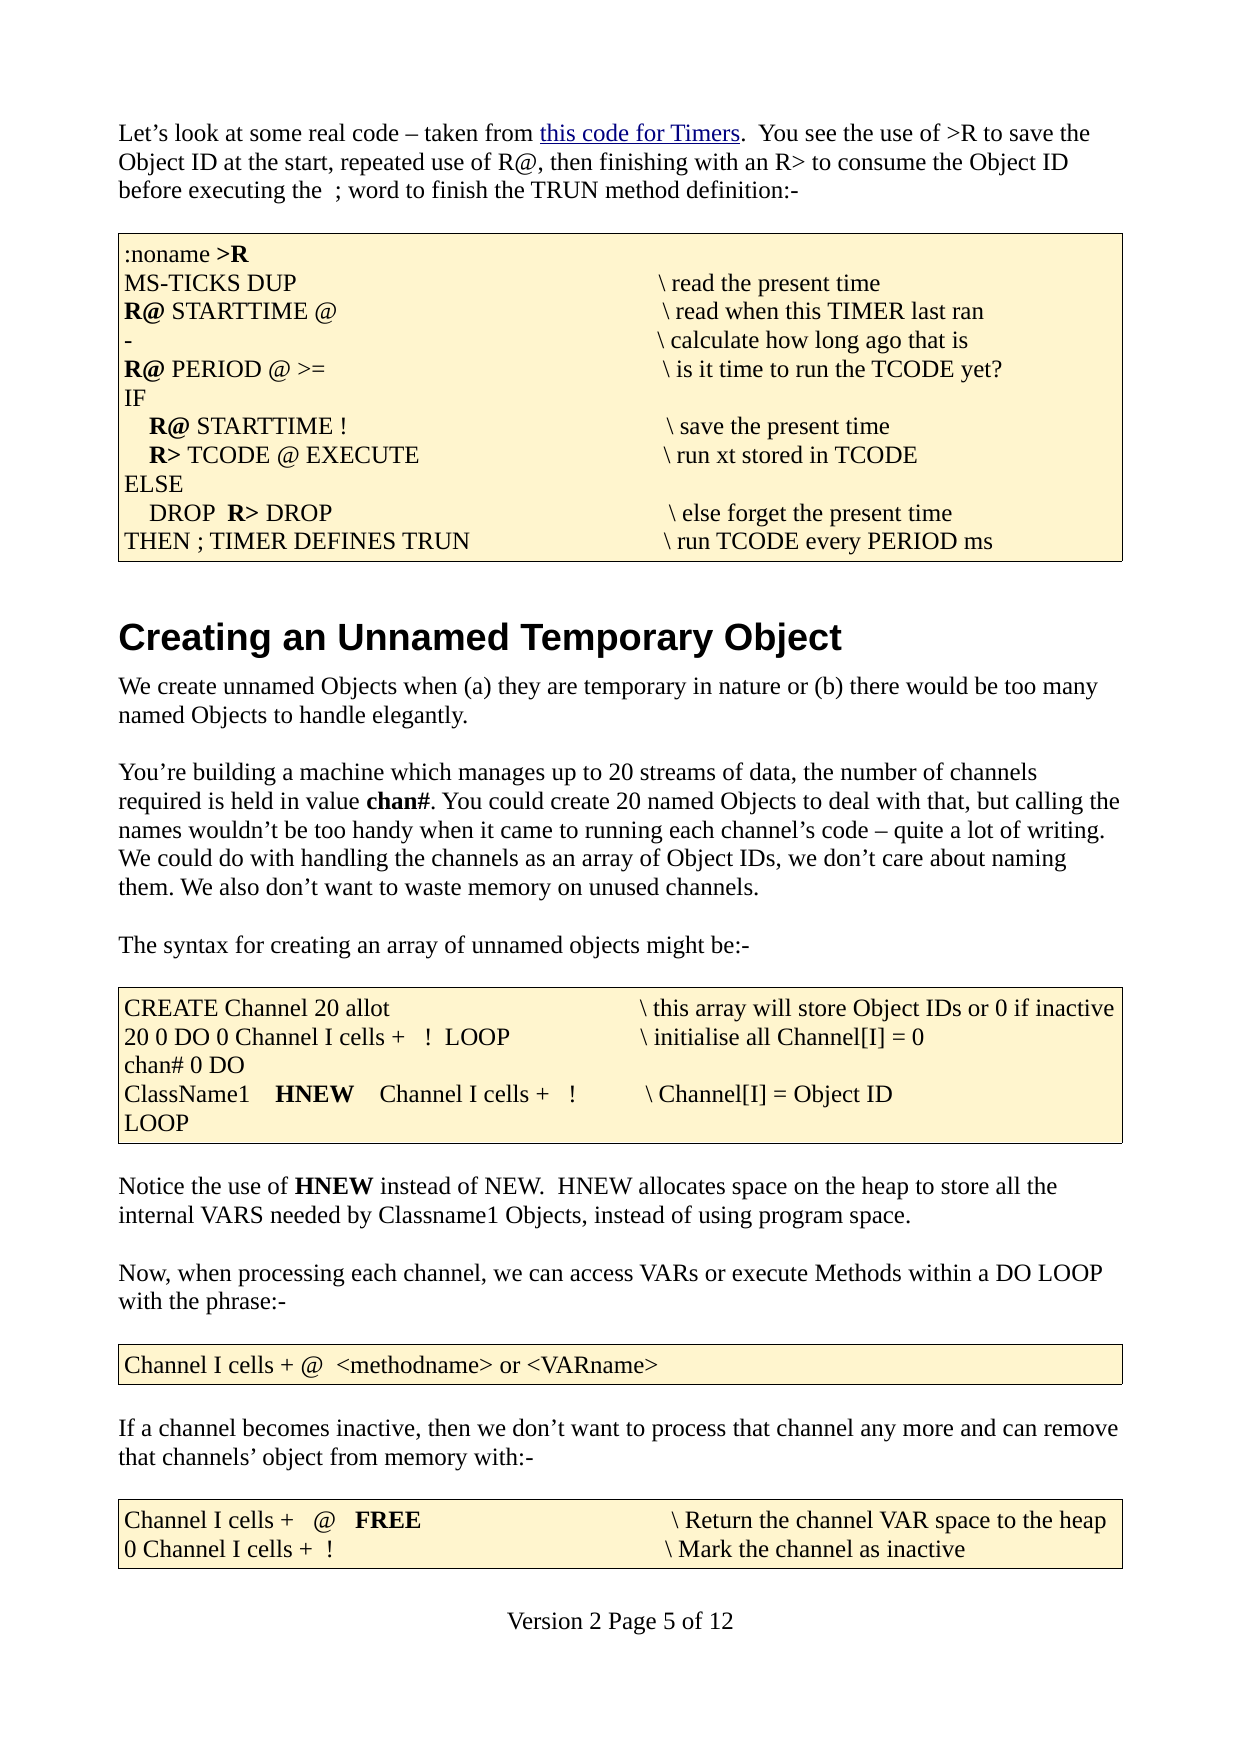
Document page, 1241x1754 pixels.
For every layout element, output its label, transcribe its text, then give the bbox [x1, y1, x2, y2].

text Let’s look at some real code – taken from this code for Timers. You see the use of >R to save the Object ID at the start, repeated use of R@, then finishing with an R> to consume the Object ID before executing the ; word to finish the TRUN method definition:- [118, 118, 1122, 204]
table_header :noname >R MS-TICKS DUP \ read the present time R@ STARTTIME @ \ read when this TIMER last ran - \ calculate how long ago that is R@ PERIOD @ >= \ is it time to run the TCODE yet? IF R@ STARTTIME ! \ save the present time R> TCODE @ EXECUTE \ run xt stored in TCODE ELSE DROP R> DROP \ else forget the present time THEN ; TIMER DEFINES TRUN \ run TCODE every PERIOD ms [119, 234, 1122, 561]
subtitle Creating an Unnamed Temporary Object [118, 615, 1122, 658]
text Notice the use of HNEW instead of NEW. HNEW allocates space on the heap to store all the internal VARS needed by Classname1 Objects, instead of using program space. [118, 1171, 1122, 1229]
text We create unnamed Objects when (a) they are temporary in nature or (b) there would be too many named Objects to handle elegantly. [118, 671, 1122, 728]
table_header CREATE Channel 20 allot \ this array will store Object IDs or 0 if inactive 20 0 DO 0 Channel I cells + ! LOOP \ initialise all Channel[I] = 0 chan# 0 DO ClassName1 HNEW Channel I cells + ! \ Channel[I] = Object ID LOOP [119, 988, 1122, 1142]
text If a channel becomes inactive, then we don’t want to process that channel any more and can remove that channels’ object from memory with:- [118, 1413, 1122, 1471]
text Now, when processing each channel, we can access VARs or execute Methods within a DO LOOP with the phrase:- [118, 1258, 1122, 1315]
text The syntax for creating an array of unnamed objects might be:- [118, 930, 1122, 958]
table_header Channel I cells + @ FREE \ Return the channel VAR space to the heap 0 Channel I cells + ! \ Mark the channel as inactive [119, 1500, 1122, 1568]
text You’re building a machine which manages up to 20 streams of data, the number of channels required is held in value chan#. You could create 20 named Objects to deal with that, but calling the names wouldn’t be too handy when it came to running each channel’s code – quite a lot of writing. We could do with handling the channels as an array of Object IDs, we don’t care about naming them. We also don’t want to waste memory on unused channels. [118, 757, 1122, 901]
table_header Channel I cells + @ <methodname> or <VARname> [119, 1345, 1122, 1384]
